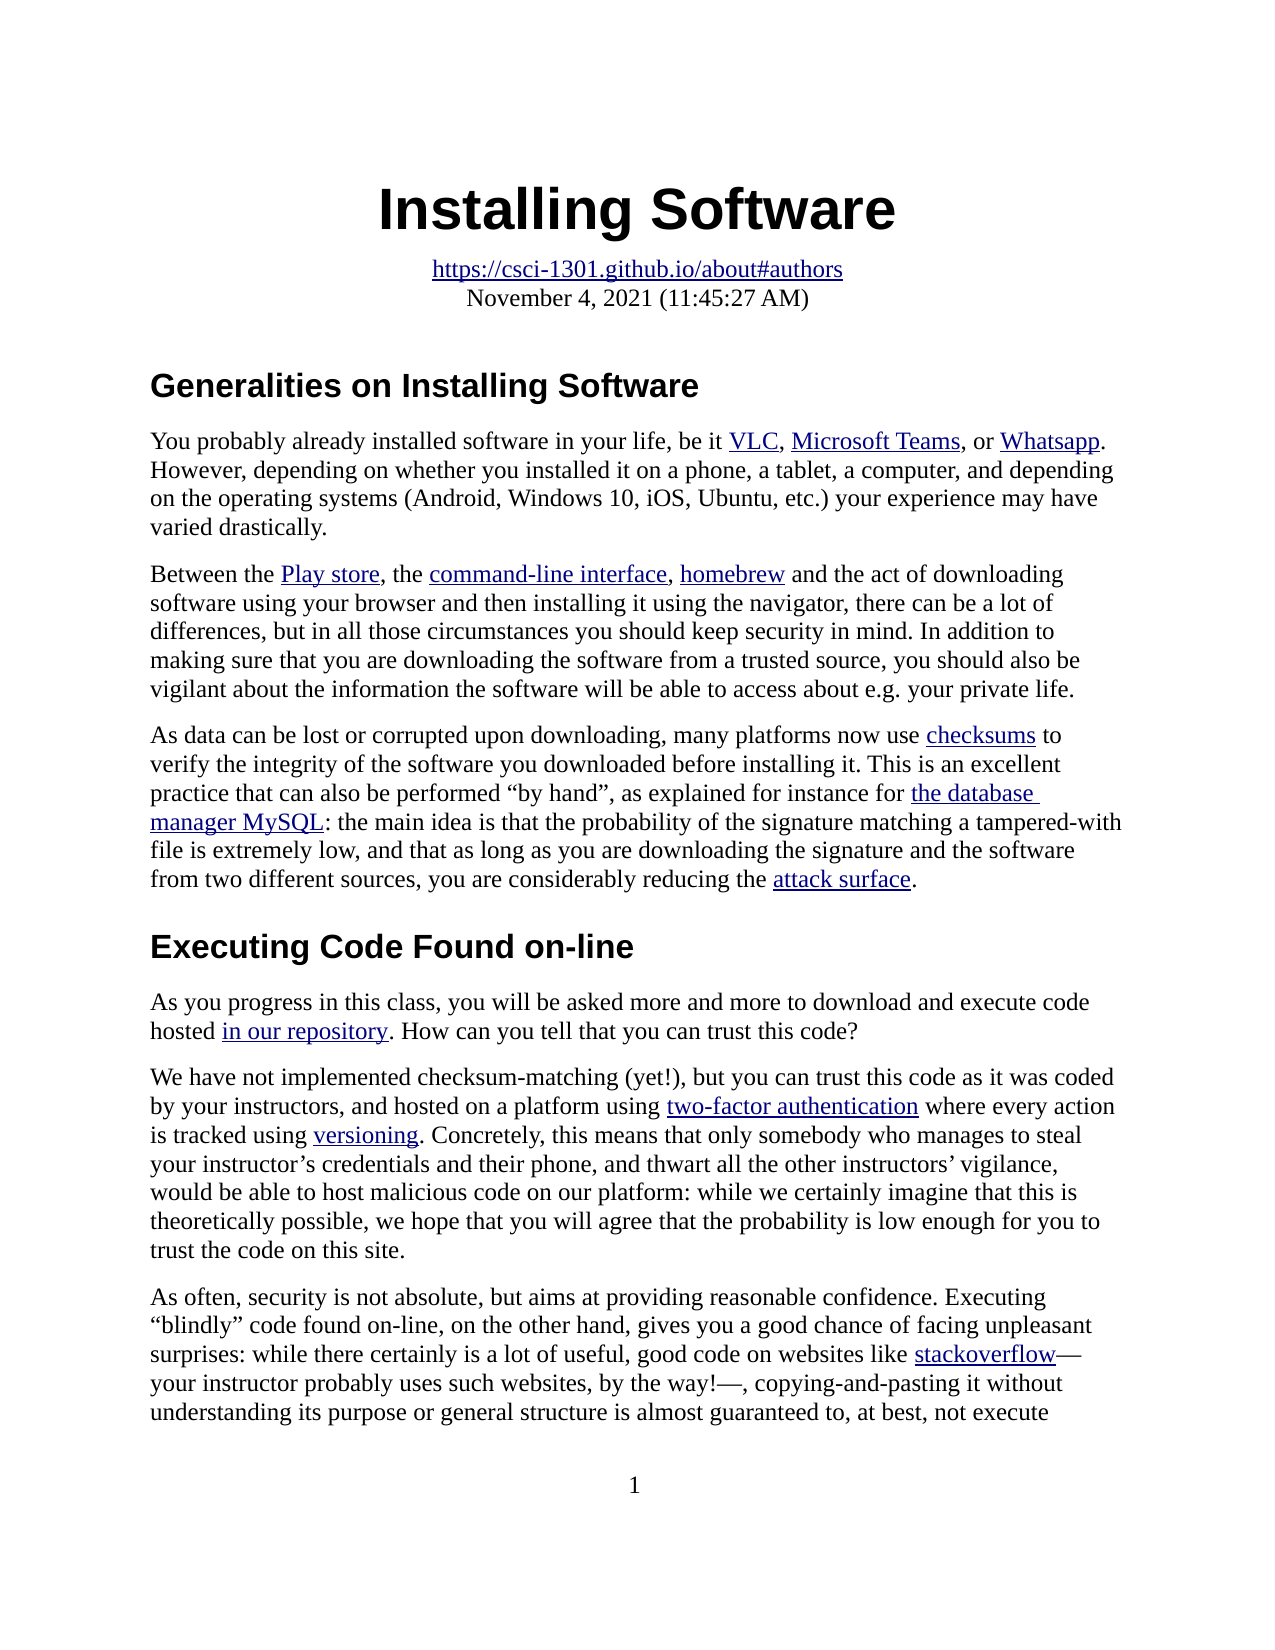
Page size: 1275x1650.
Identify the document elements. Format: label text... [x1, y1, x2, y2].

text You probably already installed software in your life, be it VLC, Microsoft Teams, or Whatsapp. However, depending on whether you installed it on a phone, a tablet, a computer, and depending on the operating systems (Android, Windows 10, iOS, Ubuntu, etc.) your experience may have varied drastically. [150, 426, 1125, 541]
subtitle Generalities on Installing Software [150, 366, 1125, 404]
text As data can be lost or corrupted upon downloading, many platforms now use checksums to verify the integrity of the software you downloaded before installing it. This is an excellent practice that can also be performed “by hand”, as explained for instance for the database manager MySQL: the main idea is that the probability of the signature matching a tampered-with file is extremely low, and that as long as you are downloading the signature and the software from two different sources, you are considerably reducing the attack surface. [150, 721, 1125, 893]
text As often, security is not absolute, but aims at providing reasonable confidence. Executing “blindly” code found on-line, on the other hand, gives you a good chance of facing unpleasant surprises: while there certainly is a lot of useful, good code on websites like stackoverflow—your instructor probably uses such websites, by the way!—, copying-and-pasting it without understanding its purpose or general structure is almost guaranteed to, at best, not execute [150, 1282, 1125, 1425]
text We have not implemented checksum-matching (yet!), but you can trust this code as it was coded by your instructors, and hosted on a platform using two-factor authentication where every action is tracked using versioning. Concretely, this means that only somebody who manages to steal your instructor’s credentials and their phone, and thwart all the other instructors’ vigilance, would be able to host malicious code on our platform: while we certainly imagine that this is theoretically possible, we hope that you will agree that the probability is low enough for you to trust the code on this site. [150, 1062, 1125, 1264]
text https://csci-1301.github.io/about#authors [150, 254, 1125, 283]
text As you progress in this class, you will be asked more and more to download and execute code hosted in our repository. How can you tell that you can trust this code? [150, 987, 1125, 1044]
text November 4, 2021 (11:45:27 AM) [150, 283, 1125, 312]
text Between the Play store, the command-line interface, homebrew and the act of downloading software using your browser and then installing it using the navigator, there can be a lot of differences, but in all those circumstances you should keep security in mind. In addition to making sure that you are downloading the software from a trusted source, you should also be vigilant about the information the software will be able to access about e.g. your private life. [150, 559, 1125, 703]
title Installing Software [150, 175, 1125, 242]
subtitle Executing Code Found on-line [150, 927, 1125, 966]
